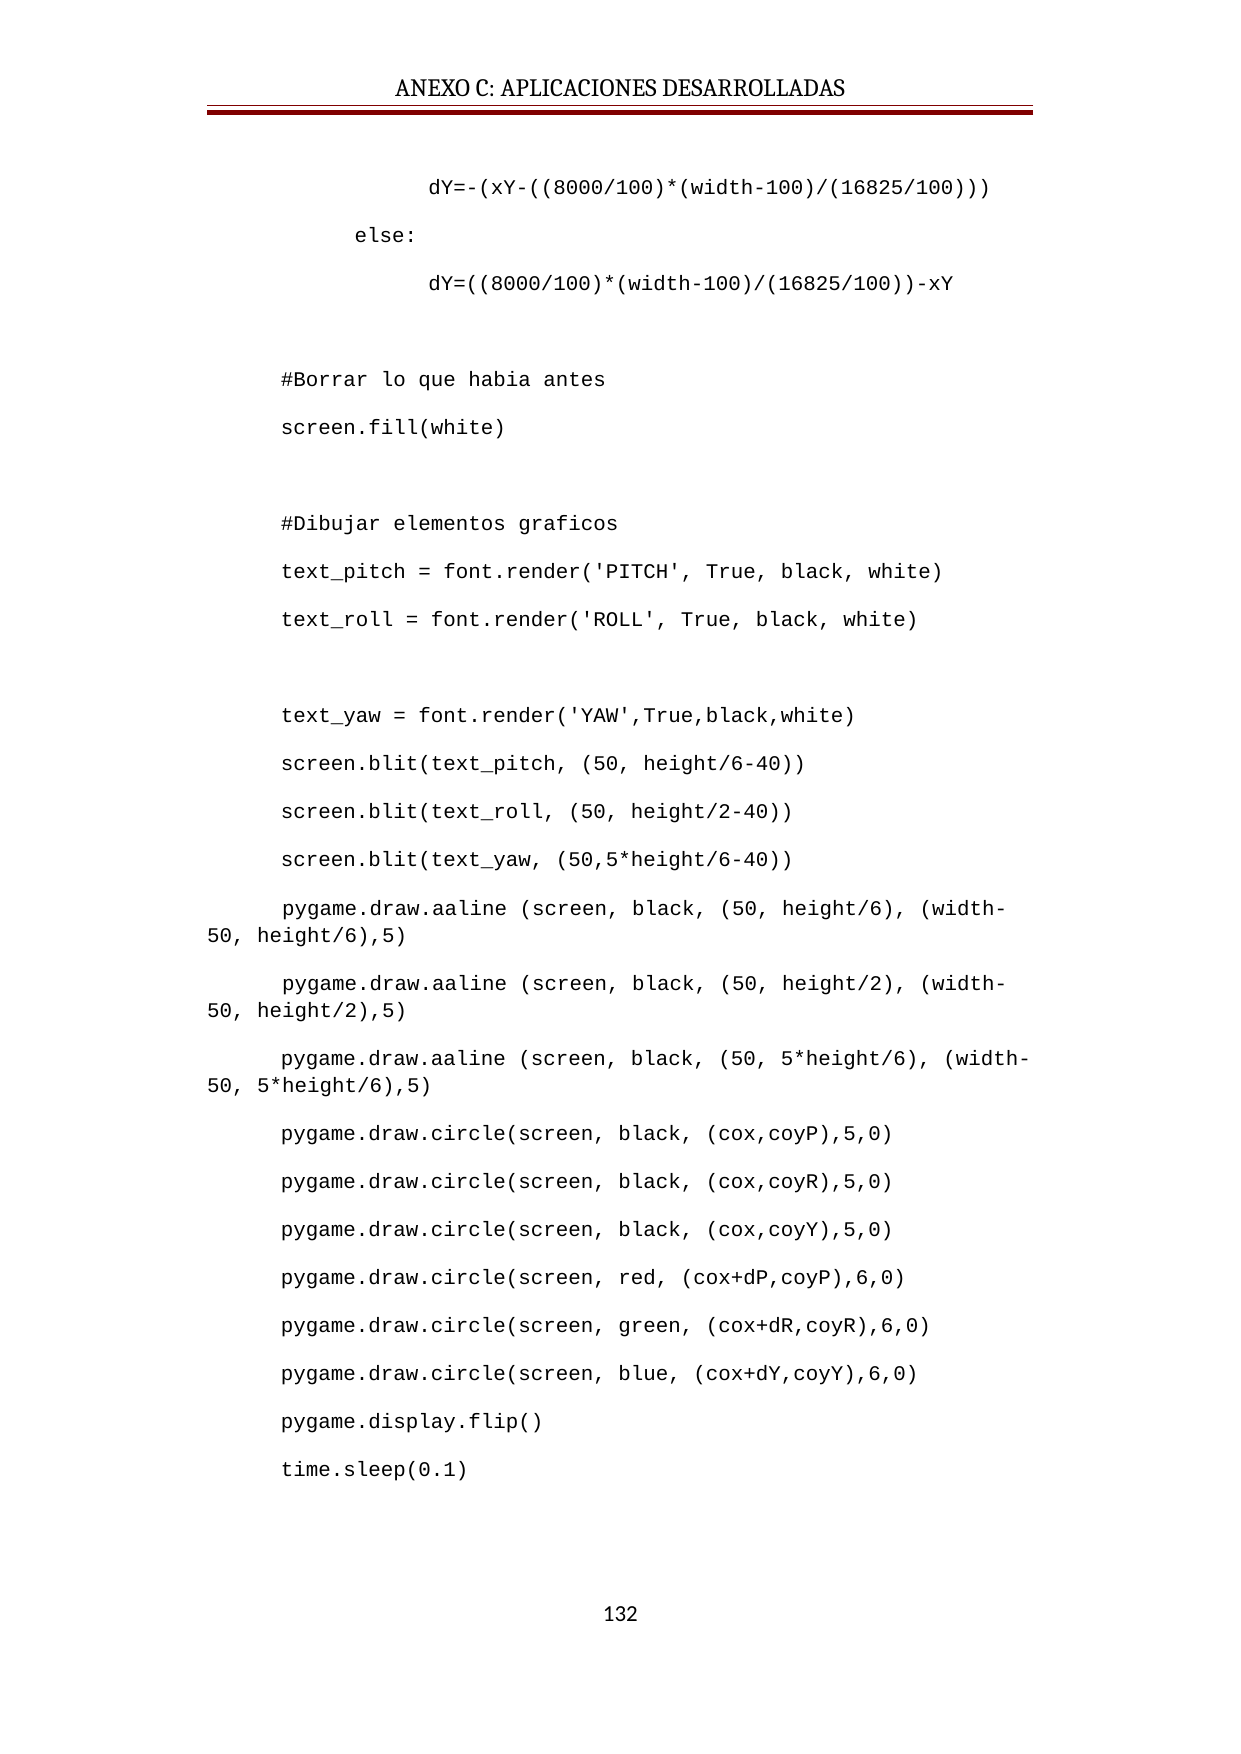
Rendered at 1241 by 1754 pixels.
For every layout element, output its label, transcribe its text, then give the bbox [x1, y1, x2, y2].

text pygame.draw.circle(screen, blue, (cox+dY,coyY),6,0) [207, 1363, 1033, 1387]
text else: [207, 225, 1033, 249]
text pygame.draw.aaline (screen, black, (50, height/2), (width-50, height/2),5) [207, 973, 1033, 1023]
text screen.fill(white) [207, 417, 1033, 441]
text text_yaw = font.render('YAW',True,black,white) [207, 705, 1033, 729]
text pygame.draw.circle(screen, black, (cox,coyY),5,0) [207, 1219, 1033, 1243]
text pygame.draw.aaline (screen, black, (50, height/6), (width-50, height/6),5) [207, 897, 1033, 948]
text time.sleep(0.1) [207, 1459, 1033, 1483]
text screen.blit(text_yaw, (50,5*height/6-40)) [207, 849, 1033, 873]
text text_roll = font.render('ROLL', True, black, white) [207, 609, 1033, 633]
text text_pitch = font.render('PITCH', True, black, white) [207, 561, 1033, 585]
text #Borrar lo que habia antes [207, 369, 1033, 393]
text pygame.draw.aaline (screen, black, (50, 5*height/6), (width-50, 5*height/6),5) [207, 1048, 1033, 1099]
text pygame.draw.circle(screen, black, (cox,coyR),5,0) [207, 1171, 1033, 1195]
text pygame.draw.circle(screen, black, (cox,coyP),5,0) [207, 1123, 1033, 1147]
text pygame.draw.circle(screen, red, (cox+dP,coyP),6,0) [207, 1267, 1033, 1291]
text pygame.display.flip() [207, 1411, 1033, 1435]
text #Dibujar elementos graficos [207, 513, 1033, 537]
text pygame.draw.circle(screen, green, (cox+dR,coyR),6,0) [207, 1315, 1033, 1339]
text dY=-(xY-((8000/100)*(width-100)/(16825/100))) [207, 177, 1033, 201]
text screen.blit(text_roll, (50, height/2-40)) [207, 801, 1033, 825]
text screen.blit(text_pitch, (50, height/6-40)) [207, 753, 1033, 777]
text dY=((8000/100)*(width-100)/(16825/100))-xY [207, 273, 1033, 297]
